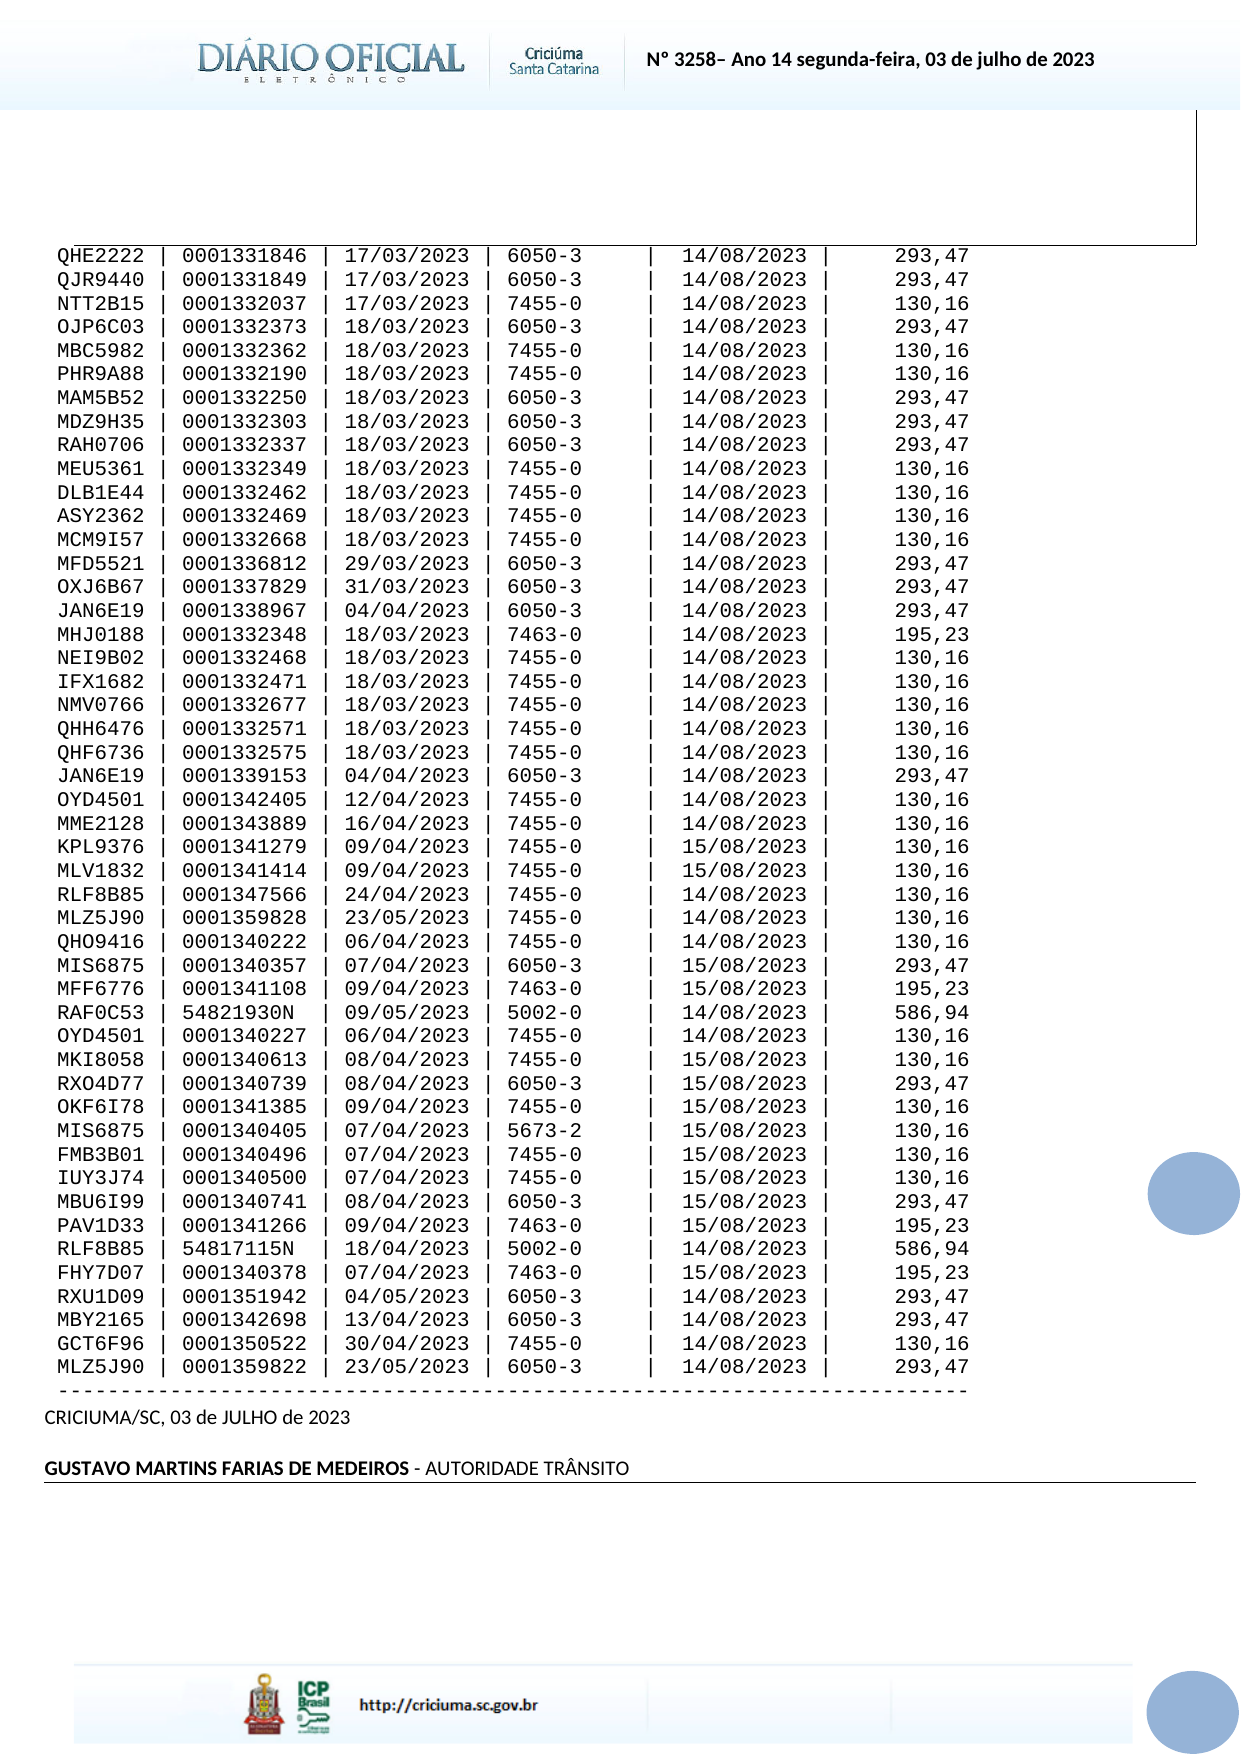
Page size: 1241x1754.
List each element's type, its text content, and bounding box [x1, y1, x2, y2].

text KPL9376 | 0001341279 | 09/04/2023 | 7455-0 | 15/08/2023 | 130,16 [44, 836, 1196, 860]
text RAH0706 | 0001332337 | 18/03/2023 | 6050-3 | 14/08/2023 | 293,47 [44, 434, 1196, 458]
text RLF8B85 | 0001347566 | 24/04/2023 | 7455-0 | 14/08/2023 | 130,16 [44, 884, 1196, 907]
text ASY2362 | 0001332469 | 18/03/2023 | 7455-0 | 14/08/2023 | 130,16 [44, 505, 1196, 529]
text MAM5B52 | 0001332250 | 18/03/2023 | 6050-3 | 14/08/2023 | 293,47 [44, 387, 1196, 411]
text OYD4501 | 0001342405 | 12/04/2023 | 7455-0 | 14/08/2023 | 130,16 [44, 789, 1196, 813]
text MKI8058 | 0001340613 | 08/04/2023 | 7455-0 | 15/08/2023 | 130,16 [44, 1049, 1196, 1073]
text DLB1E44 | 0001332462 | 18/03/2023 | 7455-0 | 14/08/2023 | 130,16 [44, 482, 1196, 505]
text MIS6875 | 0001340357 | 07/04/2023 | 6050-3 | 15/08/2023 | 293,47 [44, 954, 1196, 978]
text IUY3J74 | 0001340500 | 07/04/2023 | 7455-0 | 15/08/2023 | 130,16 [44, 1167, 1157, 1191]
text OKF6I78 | 0001341385 | 09/04/2023 | 7455-0 | 15/08/2023 | 130,16 [44, 1096, 1196, 1120]
text QHH6476 | 0001332571 | 18/03/2023 | 7455-0 | 14/08/2023 | 130,16 [44, 718, 1196, 742]
text PHR9A88 | 0001332190 | 18/03/2023 | 7455-0 | 14/08/2023 | 130,16 [44, 363, 1196, 387]
text MME2128 | 0001343889 | 16/04/2023 | 7455-0 | 14/08/2023 | 130,16 [44, 813, 1196, 836]
text JAN6E19 | 0001338967 | 04/04/2023 | 6050-3 | 14/08/2023 | 293,47 [44, 600, 1196, 623]
text MIS6875 | 0001340405 | 07/04/2023 | 5673-2 | 15/08/2023 | 130,16 [44, 1120, 1196, 1144]
text RXO4D77 | 0001340739 | 08/04/2023 | 6050-3 | 15/08/2023 | 293,47 [44, 1073, 1196, 1096]
text OJP6C03 | 0001332373 | 18/03/2023 | 6050-3 | 14/08/2023 | 293,47 [44, 316, 1196, 340]
text QJR9440 | 0001331849 | 17/03/2023 | 6050-3 | 14/08/2023 | 293,47 [44, 269, 1196, 292]
text GCT6F96 | 0001350522 | 30/04/2023 | 7455-0 | 14/08/2023 | 130,16 [44, 1333, 1196, 1357]
text IFX1682 | 0001332471 | 18/03/2023 | 7455-0 | 14/08/2023 | 130,16 [44, 671, 1196, 694]
text GUSTAVO MARTINS FARIAS DE MEDEIROS - AUTORIDADE TRÂNSITO [44, 1455, 1196, 1482]
text RLF8B85 | 54817115N | 18/04/2023 | 5002-0 | 14/08/2023 | 586,94 [44, 1238, 1196, 1262]
text MEU5361 | 0001332349 | 18/03/2023 | 7455-0 | 14/08/2023 | 130,16 [44, 458, 1196, 482]
text MHJ0188 | 0001332348 | 18/03/2023 | 7463-0 | 14/08/2023 | 195,23 [44, 623, 1196, 647]
text MDZ9H35 | 0001332303 | 18/03/2023 | 6050-3 | 14/08/2023 | 293,47 [44, 411, 1196, 434]
text QHE2222 | 0001331846 | 17/03/2023 | 6050-3 | 14/08/2023 | 293,47 [44, 245, 1196, 269]
text OXJ6B67 | 0001337829 | 31/03/2023 | 6050-3 | 14/08/2023 | 293,47 [44, 576, 1196, 600]
text ------------------------------------------------------------------------- [44, 1380, 1196, 1404]
text JAN6E19 | 0001339153 | 04/04/2023 | 6050-3 | 14/08/2023 | 293,47 [44, 765, 1196, 789]
text PAV1D33 | 0001341266 | 09/04/2023 | 7463-0 | 15/08/2023 | 195,23 [44, 1215, 1196, 1238]
text NMV0766 | 0001332677 | 18/03/2023 | 7455-0 | 14/08/2023 | 130,16 [44, 694, 1196, 718]
text RXU1D09 | 0001351942 | 04/05/2023 | 6050-3 | 14/08/2023 | 293,47 [44, 1286, 1196, 1309]
text MFF6776 | 0001341108 | 09/04/2023 | 7463-0 | 15/08/2023 | 195,23 [44, 978, 1196, 1002]
text OYD4501 | 0001340227 | 06/04/2023 | 7455-0 | 14/08/2023 | 130,16 [44, 1026, 1196, 1049]
text CRICIUMA/SC, 03 de JULHO de 2023 [44, 1404, 1196, 1429]
text RAF0C53 | 54821930N | 09/05/2023 | 5002-0 | 14/08/2023 | 586,94 [44, 1002, 1196, 1026]
text MBY2165 | 0001342698 | 13/04/2023 | 6050-3 | 14/08/2023 | 293,47 [44, 1309, 1196, 1333]
text MLV1832 | 0001341414 | 09/04/2023 | 7455-0 | 15/08/2023 | 130,16 [44, 860, 1196, 884]
text MLZ5J90 | 0001359828 | 23/05/2023 | 7455-0 | 14/08/2023 | 130,16 [44, 907, 1196, 931]
text FMB3B01 | 0001340496 | 07/04/2023 | 7455-0 | 15/08/2023 | 130,16 [44, 1144, 1196, 1167]
text MFD5521 | 0001336812 | 29/03/2023 | 6050-3 | 14/08/2023 | 293,47 [44, 553, 1196, 576]
text QHF6736 | 0001332575 | 18/03/2023 | 7455-0 | 14/08/2023 | 130,16 [44, 742, 1196, 765]
text NEI9B02 | 0001332468 | 18/03/2023 | 7455-0 | 14/08/2023 | 130,16 [44, 647, 1196, 671]
text MBC5982 | 0001332362 | 18/03/2023 | 7455-0 | 14/08/2023 | 130,16 [44, 340, 1196, 363]
text QHO9416 | 0001340222 | 06/04/2023 | 7455-0 | 14/08/2023 | 130,16 [44, 931, 1196, 954]
text MBU6I99 | 0001340741 | 08/04/2023 | 6050-3 | 15/08/2023 | 293,47 [44, 1191, 1153, 1215]
text MCM9I57 | 0001332668 | 18/03/2023 | 7455-0 | 14/08/2023 | 130,16 [44, 529, 1196, 553]
text FHY7D07 | 0001340378 | 07/04/2023 | 7463-0 | 15/08/2023 | 195,23 [44, 1262, 1196, 1286]
text NTT2B15 | 0001332037 | 17/03/2023 | 7455-0 | 14/08/2023 | 130,16 [44, 292, 1196, 316]
text MLZ5J90 | 0001359822 | 23/05/2023 | 6050-3 | 14/08/2023 | 293,47 [44, 1357, 1196, 1380]
